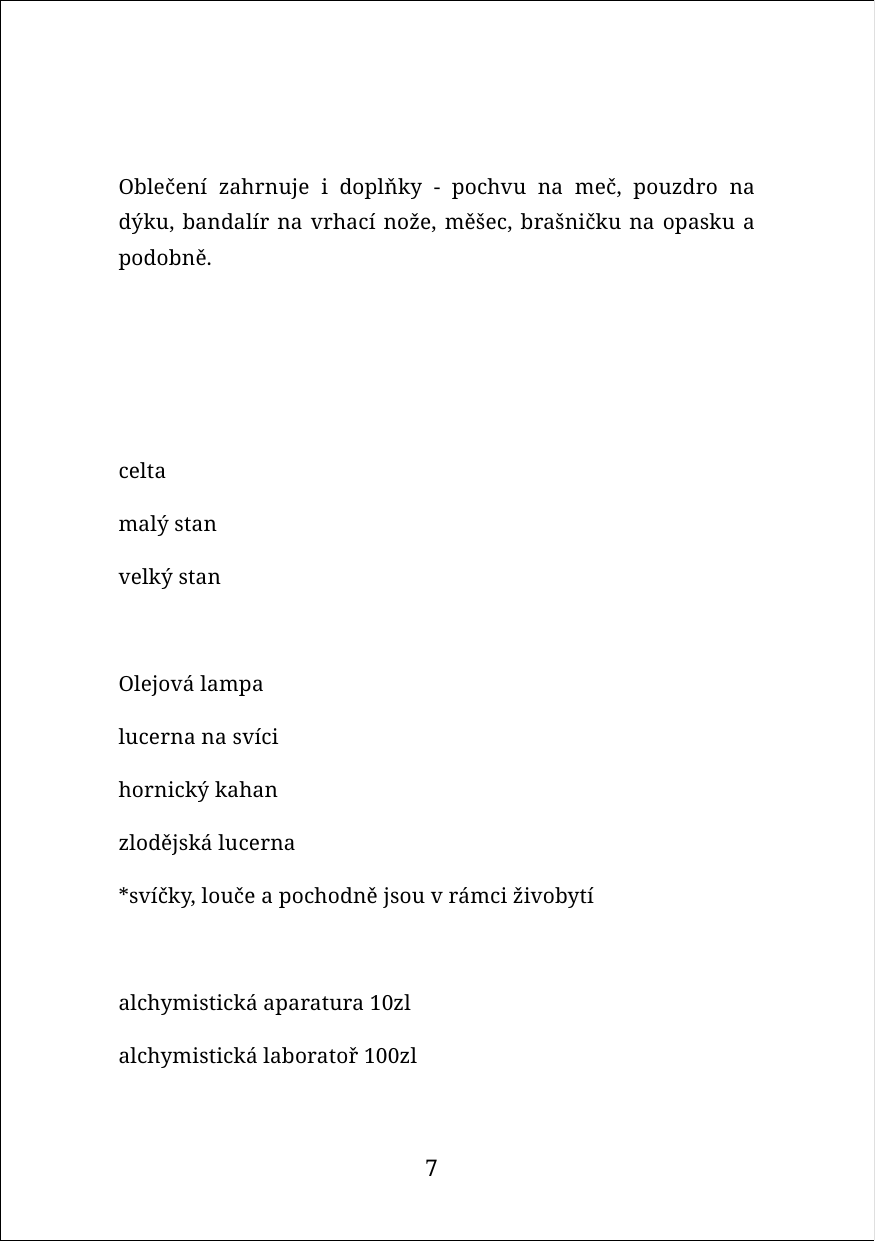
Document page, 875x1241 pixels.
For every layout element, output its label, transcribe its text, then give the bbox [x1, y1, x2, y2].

text celta [118, 456, 756, 484]
text *svíčky, louče a pochodně jsou v rámci živobytí [118, 882, 756, 910]
text zlodějská lucerna [118, 828, 756, 857]
text malý stan [118, 509, 756, 537]
text velký stan [118, 562, 756, 591]
text alchymistická aparatura 10zl [118, 988, 756, 1016]
text hornický kahan [118, 775, 756, 803]
text Olejová lampa [118, 669, 756, 697]
text Oblečení zahrnuje i doplňky - pochvu na meč, pouzdro na dýku, bandalír na vrhací nože, měšec, brašničku na opasku a podobně. [118, 172, 756, 271]
text lucerna na svíci [118, 722, 756, 750]
text alchymistická laboratoř 100zl [118, 1041, 756, 1070]
